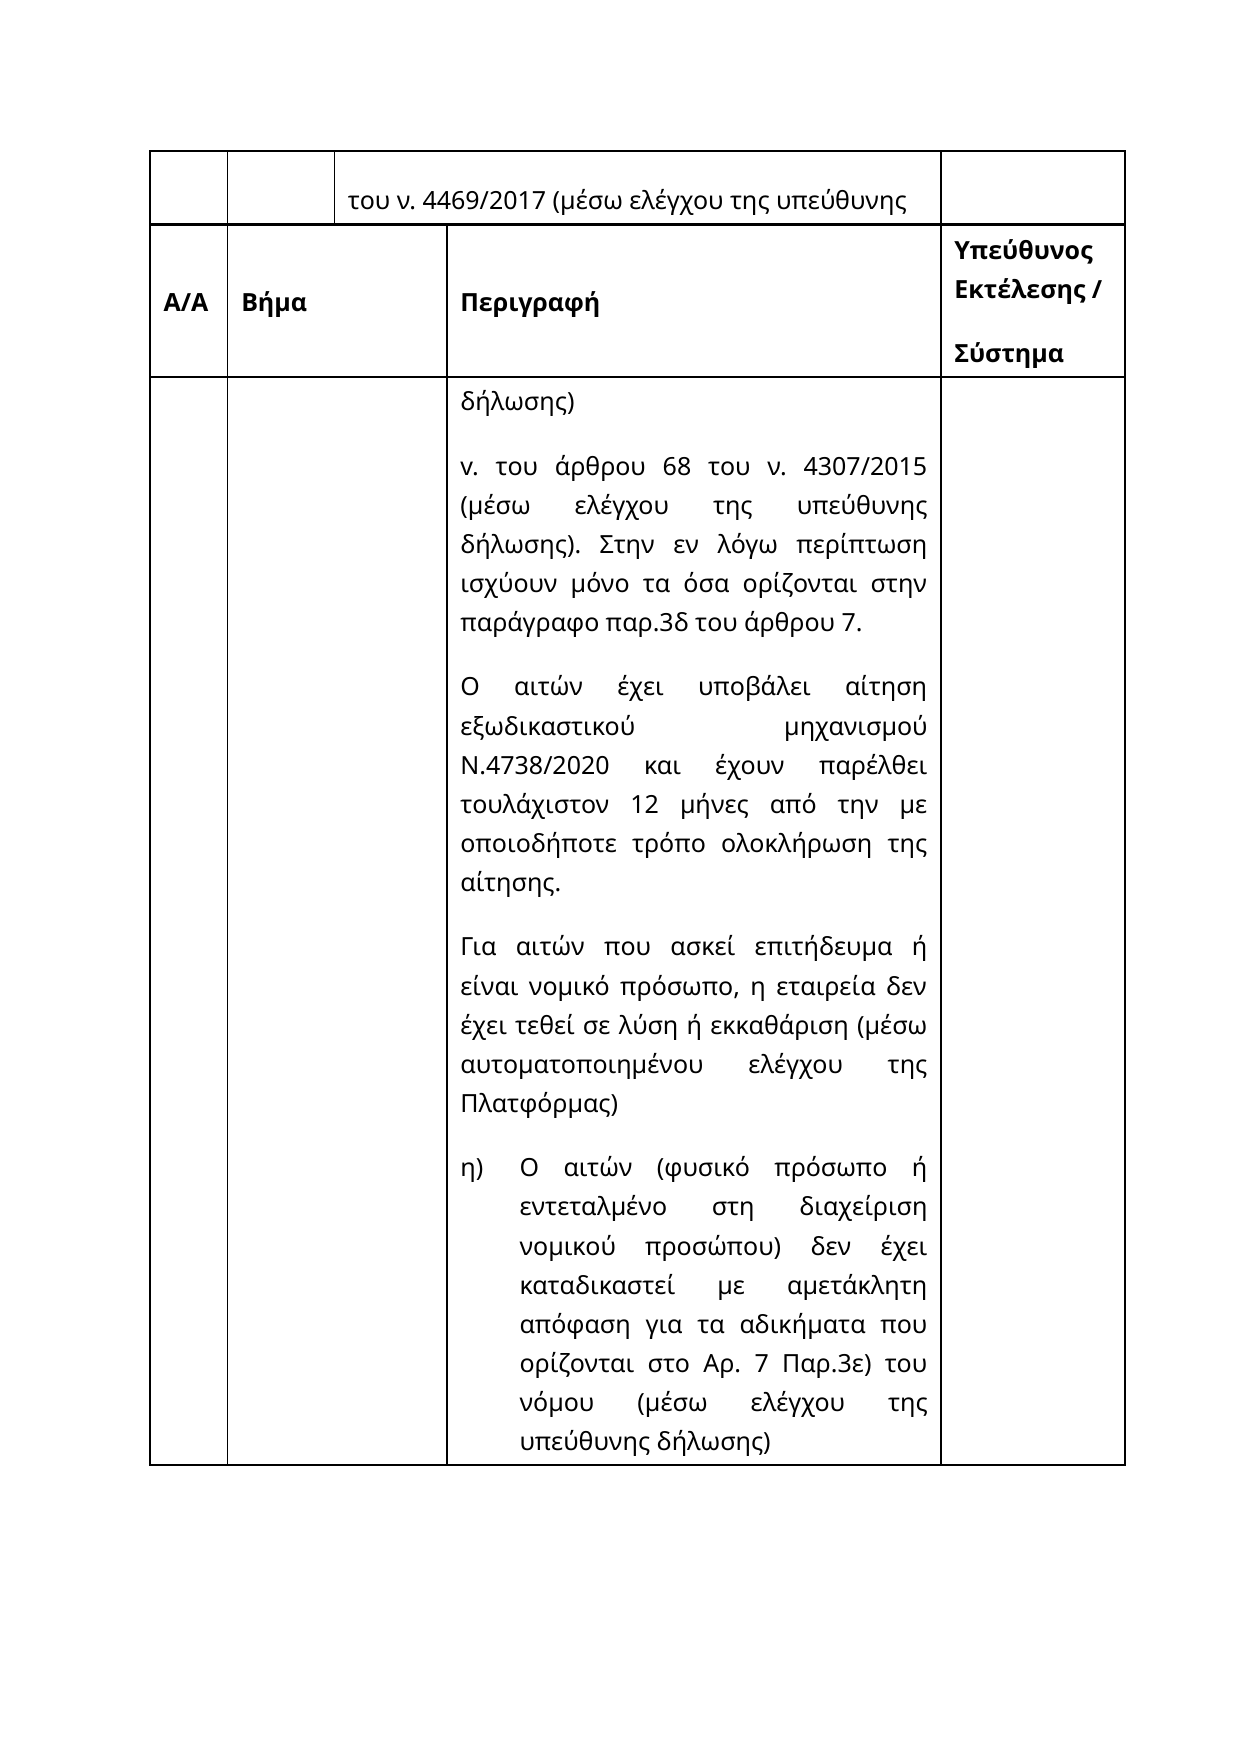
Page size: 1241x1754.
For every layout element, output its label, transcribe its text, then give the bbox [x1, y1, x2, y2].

table_header Υπεύθυνος Εκτέλεσης / Σύστημα [942, 226, 1124, 376]
table_header Α/Α [151, 226, 227, 376]
table_cell [151, 152, 227, 223]
table_header Βήμα [228, 226, 446, 376]
table_cell [228, 152, 334, 223]
table_cell [228, 378, 446, 1464]
table_cell δήλωσης) v. του άρθρου 68 του ν. 4307/2015 (μέσω ελέγχου της υπεύθυνης δήλωσης). Στην εν λόγω περίπτωση ισχύουν μόνο τα όσα ορίζονται στην παράγραφο παρ.3δ του άρθρου 7. Ο αιτών έχει υποβάλει αίτηση εξωδικαστικού μηχανισμού Ν.4738/2020 και έχουν παρέλθει τουλάχιστον 12 μήνες από την με οποιοδήποτε τρόπο ολοκλήρωση της αίτησης. Για αιτών που ασκεί επιτήδευμα ή είναι νομικό πρόσωπο, η εταιρεία δεν έχει τεθεί σε λύση ή εκκαθάριση (μέσω αυτοματοποιημένου ελέγχου της Πλατφόρμας) η) Ο αιτών (φυσικό πρόσωπο ή εντεταλμένο στη διαχείριση νομικού προσώπου) δεν έχει καταδικαστεί με αμετάκλητη απόφαση για τα αδικήματα που ορίζονται στο Αρ. 7 Παρ.3ε) του νόμου (μέσω ελέγχου της υπεύθυνης δήλωσης) [448, 378, 940, 1464]
table_cell [942, 152, 1124, 223]
table_header Περιγραφή [448, 226, 940, 376]
table_cell [942, 378, 1124, 1464]
table_cell [151, 378, 227, 1464]
table_cell του ν. 4469/2017 (μέσω ελέγχου της υπεύθυνης [335, 152, 940, 223]
